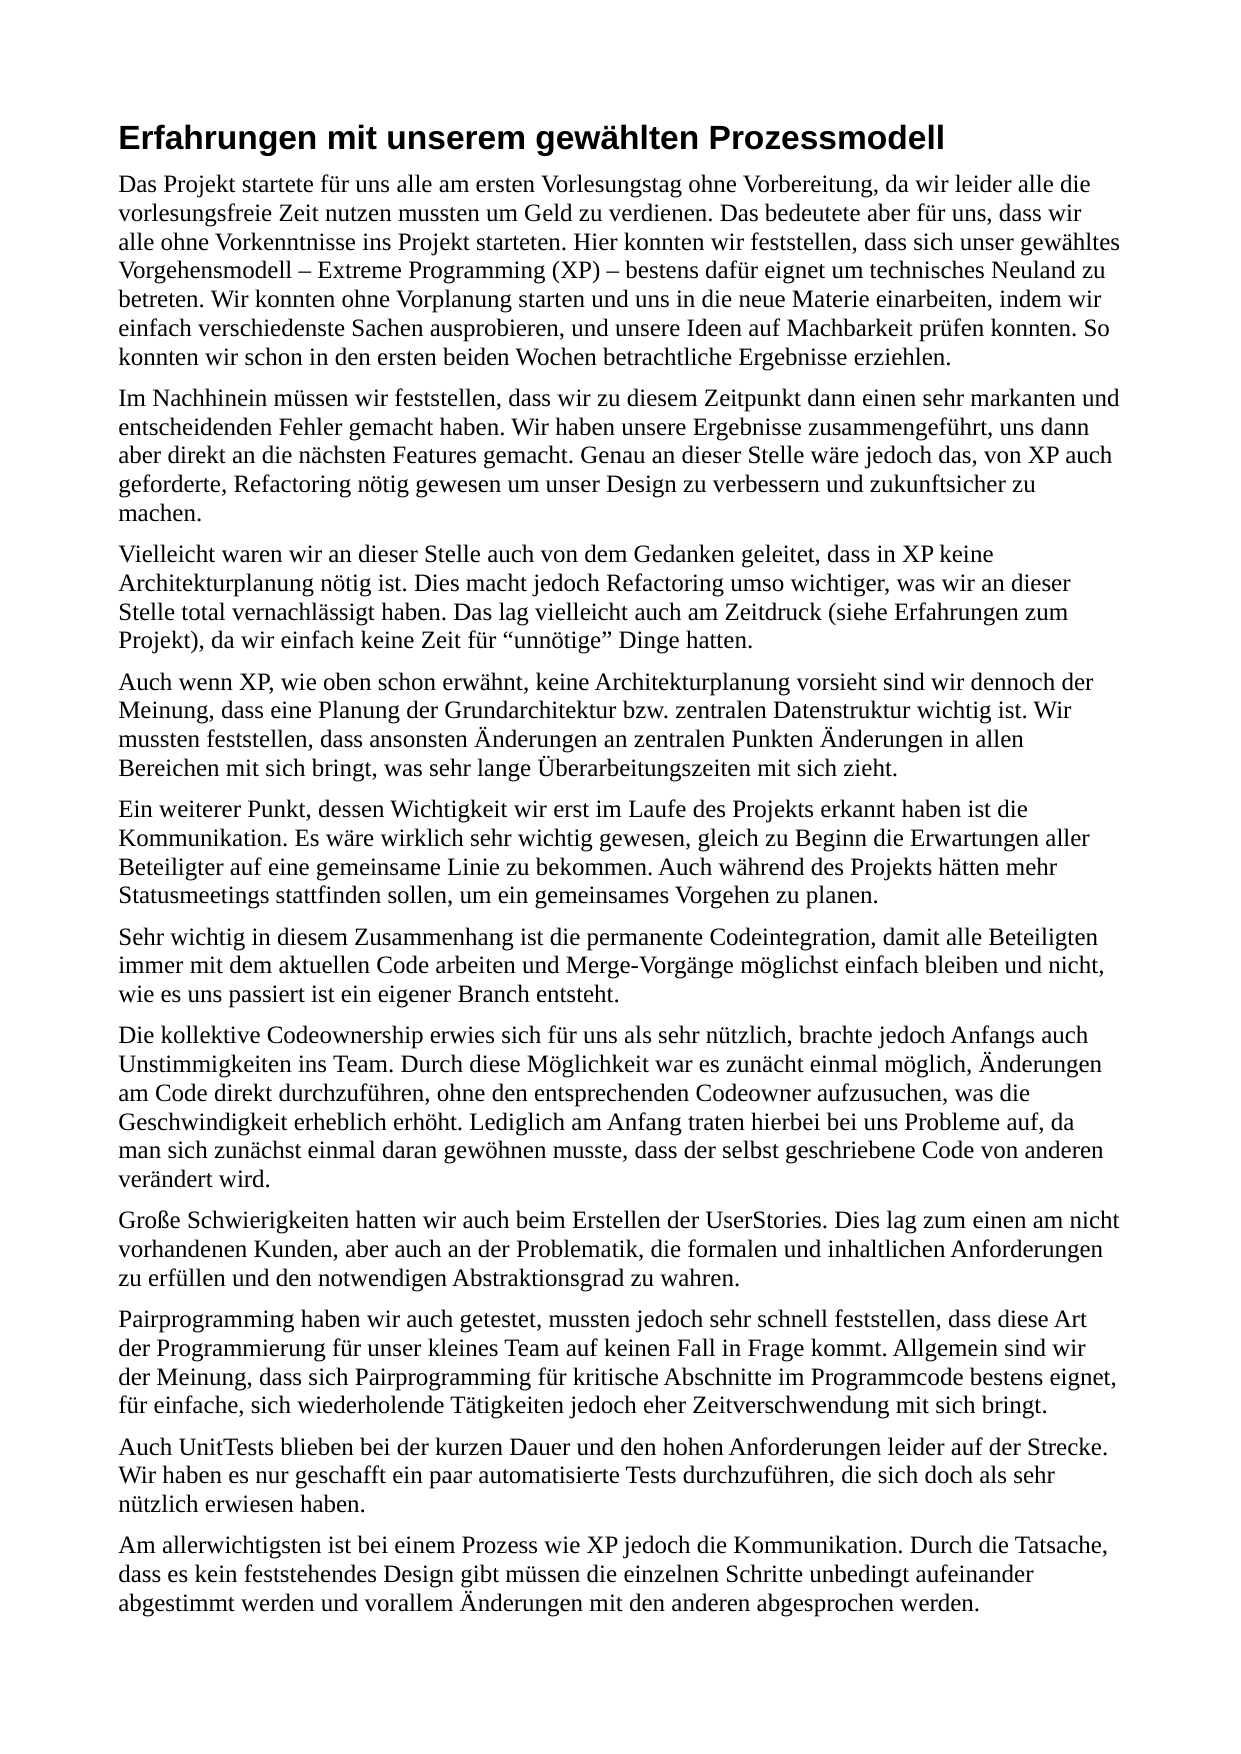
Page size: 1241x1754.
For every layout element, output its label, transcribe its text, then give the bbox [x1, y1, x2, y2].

text Auch UnitTests blieben bei der kurzen Dauer und den hohen Anforderungen leider auf der Strecke. Wir haben es nur geschafft ein paar automatisierte Tests durchzuführen, die sich doch als sehr nützlich erwiesen haben. [118, 1432, 1122, 1518]
text Ein weiterer Punkt, dessen Wichtigkeit wir erst im Laufe des Projekts erkannt haben ist die Kommunikation. Es wäre wirklich sehr wichtig gewesen, gleich zu Beginn die Erwartungen aller Beteiligter auf eine gemeinsame Linie zu bekommen. Auch während des Projekts hätten mehr Statusmeetings stattfinden sollen, um ein gemeinsames Vorgehen zu planen. [118, 794, 1122, 909]
text Im Nachhinein müssen wir feststellen, dass wir zu diesem Zeitpunkt dann einen sehr markanten und entscheidenden Fehler gemacht haben. Wir haben unsere Ergebnisse zusammengeführt, uns dann aber direkt an die nächsten Features gemacht. Genau an dieser Stelle wäre jedoch das, von XP auch geforderte, Refactoring nötig gewesen um unser Design zu verbessern und zukunftsicher zu machen. [118, 383, 1122, 527]
subtitle Erfahrungen mit unserem gewählten Prozessmodell [118, 118, 1122, 157]
text Das Projekt startete für uns alle am ersten Vorlesungstag ohne Vorbereitung, da wir leider alle die vorlesungsfreie Zeit nutzen mussten um Geld zu verdienen. Das bedeutete aber für uns, dass wir alle ohne Vorkenntnisse ins Projekt starteten. Hier konnten wir feststellen, dass sich unser gewähltes Vorgehensmodell – Extreme Programming (XP) – bestens dafür eignet um technisches Neuland zu betreten. Wir konnten ohne Vorplanung starten und uns in die neue Materie einarbeiten, indem wir einfach verschiedenste Sachen ausprobieren, und unsere Ideen auf Machbarkeit prüfen konnten. So konnten wir schon in den ersten beiden Wochen betrachtliche Ergebnisse erziehlen. [118, 169, 1122, 371]
text Sehr wichtig in diesem Zusammenhang ist die permanente Codeintegration, damit alle Beteiligten immer mit dem aktuellen Code arbeiten und Merge-Vorgänge möglichst einfach bleiben und nicht, wie es uns passiert ist ein eigener Branch entsteht. [118, 922, 1122, 1008]
text Vielleicht waren wir an dieser Stelle auch von dem Gedanken geleitet, dass in XP keine Architekturplanung nötig ist. Dies macht jedoch Refactoring umso wichtiger, was wir an dieser Stelle total vernachlässigt haben. Das lag vielleicht auch am Zeitdruck (siehe Erfahrungen zum Projekt), da wir einfach keine Zeit für “unnötige” Dinge hatten. [118, 539, 1122, 654]
text Die kollektive Codeownership erwies sich für uns als sehr nützlich, brachte jedoch Anfangs auch Unstimmigkeiten ins Team. Durch diese Möglichkeit war es zunächt einmal möglich, Änderungen am Code direkt durchzuführen, ohne den entsprechenden Codeowner aufzusuchen, was die Geschwindigkeit erheblich erhöht. Lediglich am Anfang traten hierbei bei uns Probleme auf, da man sich zunächst einmal daran gewöhnen musste, dass der selbst geschriebene Code von anderen verändert wird. [118, 1021, 1122, 1193]
text Pairprogramming haben wir auch getestet, mussten jedoch sehr schnell feststellen, dass diese Art der Programmierung für unser kleines Team auf keinen Fall in Frage kommt. Allgemein sind wir der Meinung, dass sich Pairprogramming für kritische Abschnitte im Programmcode bestens eignet, für einfache, sich wiederholende Tätigkeiten jedoch eher Zeitverschwendung mit sich bringt. [118, 1304, 1122, 1419]
text Auch wenn XP, wie oben schon erwähnt, keine Architekturplanung vorsieht sind wir dennoch der Meinung, dass eine Planung der Grundarchitektur bzw. zentralen Datenstruktur wichtig ist. Wir mussten feststellen, dass ansonsten Änderungen an zentralen Punkten Änderungen in allen Bereichen mit sich bringt, was sehr lange Überarbeitungszeiten mit sich zieht. [118, 667, 1122, 782]
text Am allerwichtigsten ist bei einem Prozess wie XP jedoch die Kommunikation. Durch die Tatsache, dass es kein feststehendes Design gibt müssen die einzelnen Schritte unbedingt aufeinander abgestimmt werden und vorallem Änderungen mit den anderen abgesprochen werden. [118, 1531, 1122, 1617]
text Große Schwierigkeiten hatten wir auch beim Erstellen der UserStories. Dies lag zum einen am nicht vorhandenen Kunden, aber auch an der Problematik, die formalen und inhaltlichen Anforderungen zu erfüllen und den notwendigen Abstraktionsgrad zu wahren. [118, 1206, 1122, 1292]
